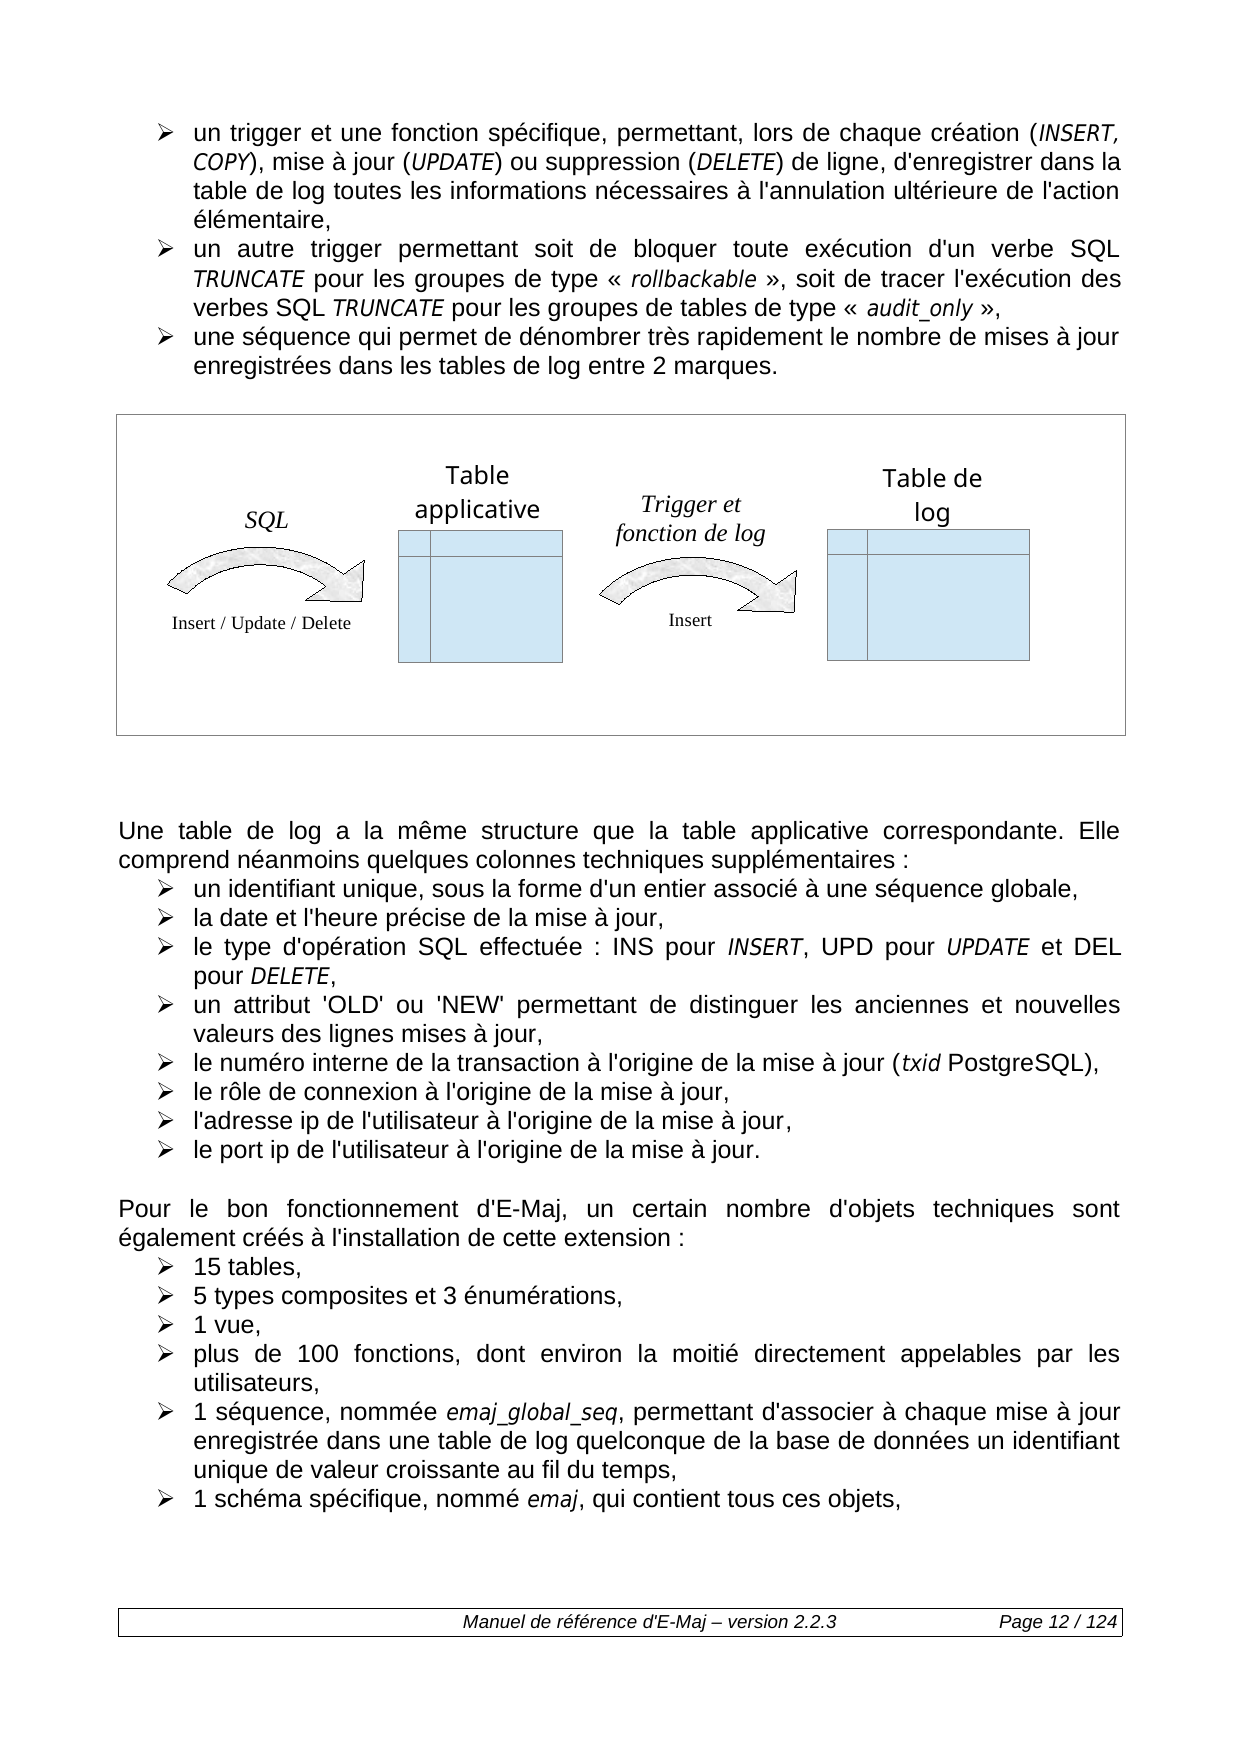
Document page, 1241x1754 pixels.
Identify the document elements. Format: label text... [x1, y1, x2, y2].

list le type d'opération SQL effectuée : INS pour INSERT, UPD pour UPDATE et DEL pour DELETE, [156, 932, 1122, 990]
list un trigger et une fonction spécifique, permettant, lors de chaque création (INSERT, COPY), mise à jour (UPDATE) ou suppression (DELETE) de ligne, d'enregistrer dans la table de log toutes les informations nécessaires à l'annulation ultérieure de l'action élémentaire, [156, 118, 1122, 234]
list 1 séquence, nommée emaj_global_seq, permettant d'associer à chaque mise à jour enregistrée dans une table de log quelconque de la base de données un identifiant unique de valeur croissante au fil du temps, [156, 1397, 1122, 1484]
text Pour le bon fonctionnement d'E-Maj, un certain nombre d'objets techniques sont également créés à l'installation de cette extension : [118, 1193, 1122, 1252]
text Une table de log a la même structure que la table applicative correspondante. Elle comprend néanmoins quelques colonnes techniques supplémentaires : [118, 816, 1122, 874]
picture [167, 547, 364, 601]
list une séquence qui permet de dénombrer très rapidement le nombre de mises à jour enregistrées dans les tables de log entre 2 marques. [156, 322, 1122, 380]
list un attribut 'OLD' ou 'NEW' permettant de distinguer les anciennes et nouvelles valeurs des lignes mises à jour, [156, 990, 1122, 1048]
picture [599, 557, 796, 612]
list 15 tables, [156, 1252, 1122, 1281]
list le rôle de connexion à l'origine de la mise à jour, [156, 1077, 1122, 1106]
list plus de 100 fonctions, dont environ la moitié directement appelables par les utilisateurs, [156, 1339, 1122, 1397]
list 1 vue, [156, 1310, 1122, 1339]
list la date et l'heure précise de la mise à jour, [156, 903, 1122, 932]
list le port ip de l'utilisateur à l'origine de la mise à jour. [156, 1135, 1122, 1164]
list l'adresse ip de l'utilisateur à l'origine de la mise à jour, [156, 1106, 1122, 1135]
list le numéro interne de la transaction à l'origine de la mise à jour (txid PostgreSQL), [156, 1048, 1122, 1077]
list un identifiant unique, sous la forme d'un entier associé à une séquence globale, [156, 874, 1122, 903]
list 5 types composites et 3 énumérations, [156, 1281, 1122, 1310]
list 1 schéma spécifique, nommé emaj, qui contient tous ces objets, [156, 1484, 1122, 1513]
list un autre trigger permettant soit de bloquer toute exécution d'un verbe SQL TRUNCATE pour les groupes de type « rollbackable », soit de tracer l'exécution des verbes SQL TRUNCATE pour les groupes de tables de type « audit_only », [156, 234, 1122, 322]
